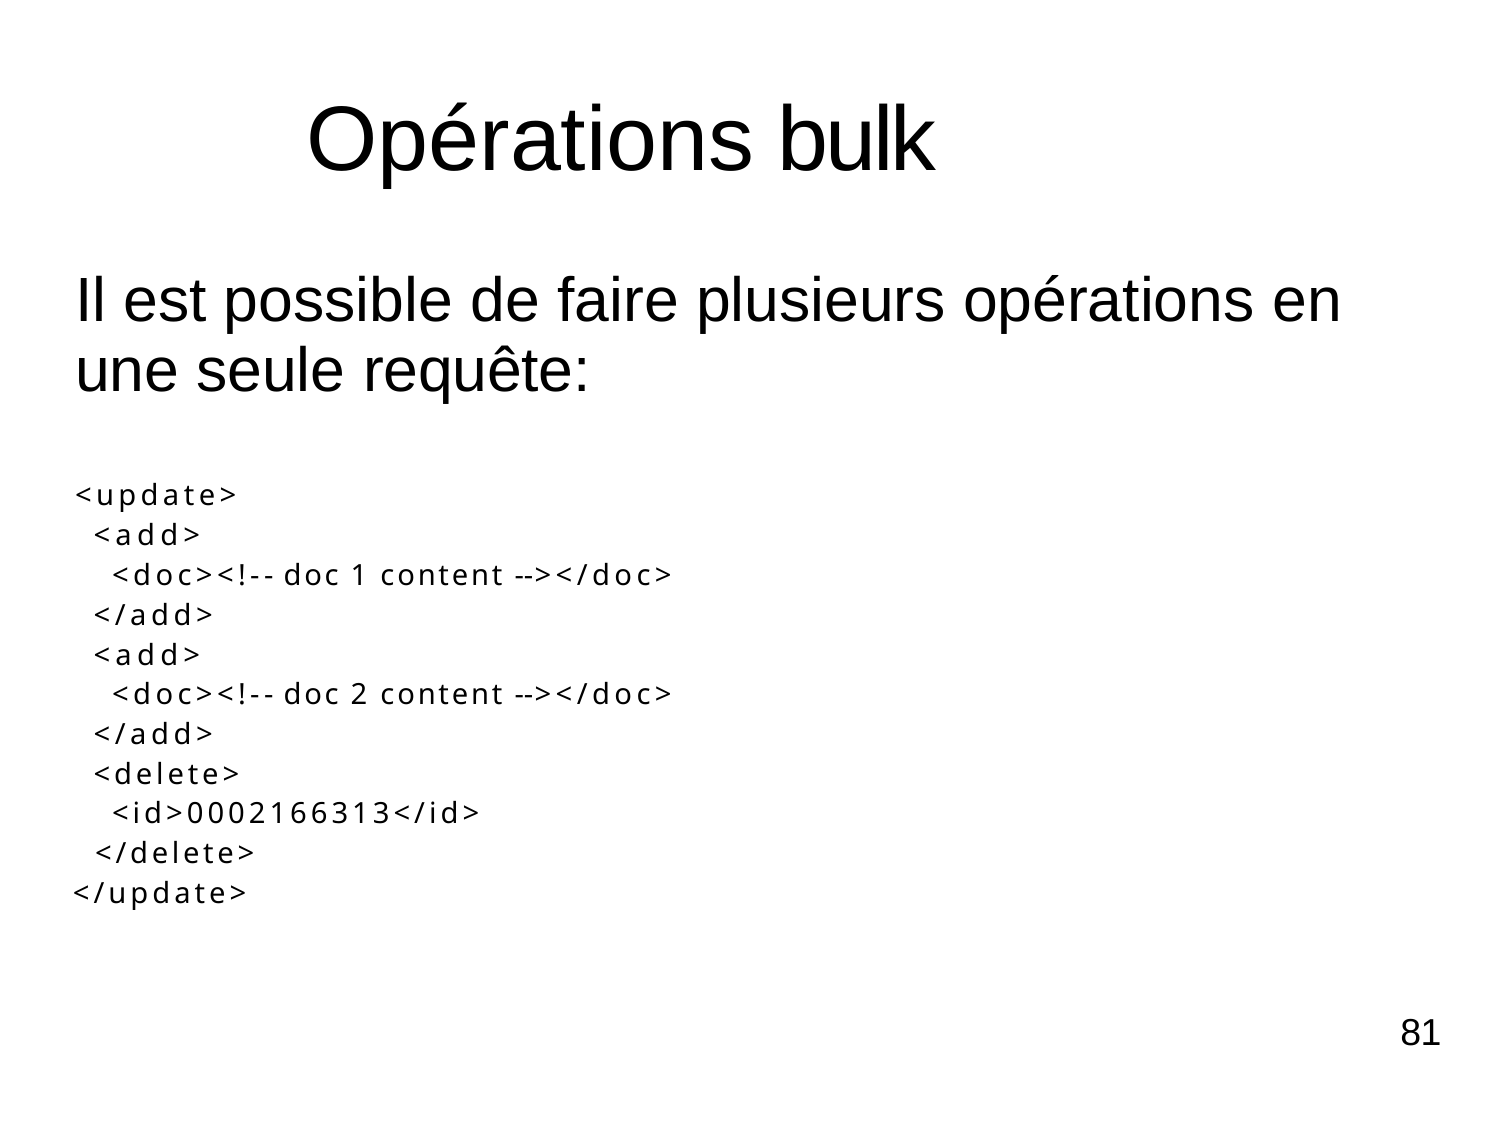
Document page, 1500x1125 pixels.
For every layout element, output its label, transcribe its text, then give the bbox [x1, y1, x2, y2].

text_box Il est possible de faire plusieurs opérations en une seule requête: [72, 255, 1352, 404]
title Opérations bulk [87, 26, 1413, 267]
slide_number 81 [1373, 1009, 1451, 1125]
text_box <update> <add> <doc><!-- doc 1 content --></doc> </add> <add> <doc><!-- doc 2 content --></doc> </add> <delete> <id>0002166313</id> </delete> </update> [72, 469, 975, 910]
